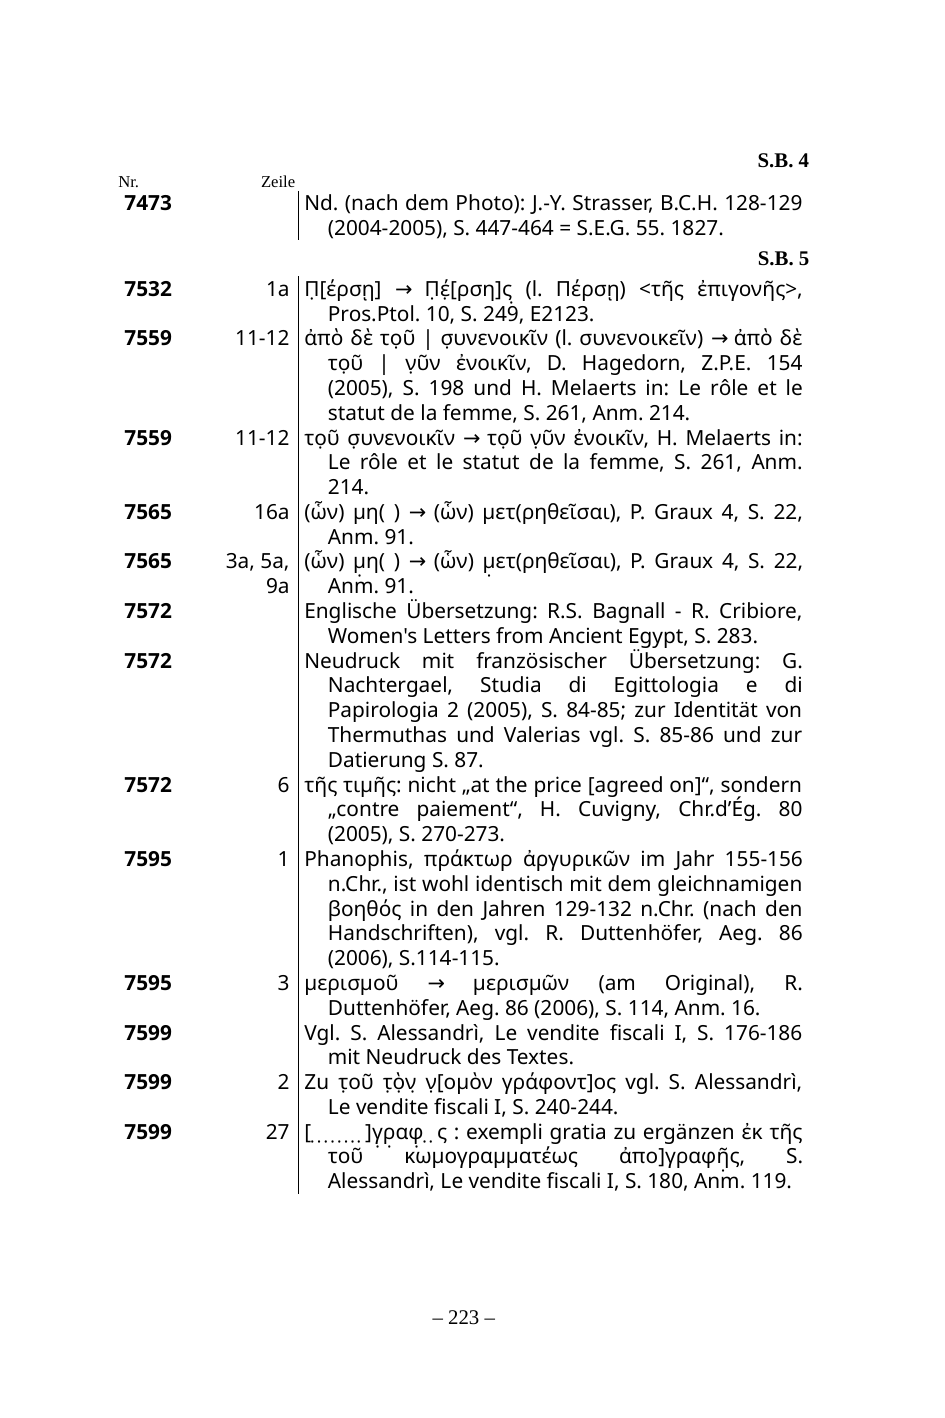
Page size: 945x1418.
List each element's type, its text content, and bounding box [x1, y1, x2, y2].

table_cell 11-12 [207, 425, 298, 499]
table_cell Nd. (nach dem Photo): J.-Y. Strasser, B.C.H. 128-129 (2004-2005), S. 447-464 = S.E.G. 55. 1827. [299, 191, 809, 240]
table_cell 7565 [118, 549, 207, 599]
table_cell Vgl. S. Alessandrì, Le vendite fiscali I, S. 176-186 mit Neudruck des Textes. [299, 1020, 809, 1070]
table_cell Englische Übersetzung: R.S. Bagnall - R. Cribiore, Women's Letters from Ancient Egypt, S. 283. [299, 599, 809, 648]
table_cell 2 [207, 1070, 298, 1119]
table_cell τῆς τιμῆς: nicht „at the price [agreed on]“, sondern „contre paiement“, H. Cuvigny, Chr.d’Ég. 80 (2005), S. 270-273. [299, 772, 809, 847]
table_cell 7599 [118, 1020, 207, 1070]
table_cell Phanophis, πράκτωρ ἀργυρικῶν im Jahr 155-156 n.Chr., ist wohl identisch mit dem gleichnamigen βοηθός in den Jahren 129-132 n.Chr. (nach den Handschriften), vgl. R. Duttenhöfer, Aeg. 86 (2006), S.114-115. [299, 847, 809, 971]
table_cell [207, 599, 298, 648]
table_cell 7595 [118, 971, 207, 1020]
table_cell Zu τ̣οῦ τ̣ὸ̣ν̣ ν̣[ομὸν γράφοντ]ος vgl. S. Alessandrì, Le vendite fiscali I, S. 240-244. [299, 1070, 809, 1119]
table_cell 6 [207, 772, 298, 847]
table_cell ἀπὸ δὲ το̣ῦ | σ̣υνενοικῖν (l. συνενοικεῖν) → ἀπὸ δὲ το̣ῦ | ν̣ῦν ἐνοικῖν, D. Hagedorn, Z.P.E. 154 (2005), S. 198 und H. Melaerts in: Le rôle et le statut de la femme, S. 261, Anm. 214. [299, 326, 809, 425]
table_cell 7599 [118, 1119, 207, 1194]
table_cell 7595 [118, 847, 207, 971]
table_cell το̣ῦ σ̣υνενοικῖν → το̣ῦ ν̣ῦν ἐνοικῖν, H. Melaerts in: Le rôle et le statut de la femme, S. 261, Anm. 214. [299, 425, 809, 499]
table_header 1a [207, 276, 298, 326]
table_cell 7559 [118, 425, 207, 499]
table_cell 27 [207, 1119, 298, 1194]
table_cell 11-12 [207, 326, 298, 425]
table_cell [207, 191, 298, 240]
table_cell 16a [207, 500, 298, 549]
table_cell 3a, 5a, 9a [207, 549, 298, 599]
table_cell [207, 648, 298, 772]
table_cell 7572 [118, 599, 207, 648]
table_header 7532 [118, 276, 207, 326]
table_cell 7565 [118, 500, 207, 549]
table_cell (ὧν) μ̣η( ) → (ὧν) μ̣ετ(ρηθεῖσαι), P. Graux 4, S. 22, Anm. 91. [299, 549, 809, 599]
table_cell 7559 [118, 326, 207, 425]
table_cell 3 [207, 971, 298, 1020]
table_cell 1 [207, 847, 298, 971]
table_cell Neudruck mit französischer Übersetzung: G. Nachtergael, Studia di Egittologia e di Papirologia 2 (2005), S. 84-85; zur Identität von Thermuthas und Valerias vgl. S. 85-86 und zur Datierung S. 87. [299, 648, 809, 772]
subtitle S.B. 5 [118, 246, 809, 270]
table_header Π̣[έρσῃ] → Π̣έ̣[ρση]ς̣ (l. Πέρσῃ) <τῆς ἐπιγονῆς>, Pros.Ptol. 10, S. 249, E2123. [299, 276, 809, 326]
table_cell [ ̣ ̣ ̣ ̣ ̣ ̣ ̣ ̣]γ̣ρ̣αφ̣ ̣ ̣ς : exempli gratia zu ergänzen ἐκ τῆς τοῦ κωμογραμματέως ἀπο]γραφῆ̣ς, S. Alessandrì, Le vendite fiscali I, S. 180, Anm. 119. [299, 1119, 809, 1194]
table_cell [207, 1020, 298, 1070]
table_cell 7572 [118, 648, 207, 772]
table_cell μερισμοῦ → μερισμῶν (am Original), R. Duttenhöfer, Aeg. 86 (2006), S. 114, Anm. 16. [299, 971, 809, 1020]
table_cell 7473 [118, 191, 207, 240]
table_cell 7599 [118, 1070, 207, 1119]
table_cell (ὧν) μη( ) → (ὧν) μετ(ρηθεῖσαι), P. Graux 4, S. 22, Anm. 91. [299, 500, 809, 549]
table_cell 7572 [118, 772, 207, 847]
